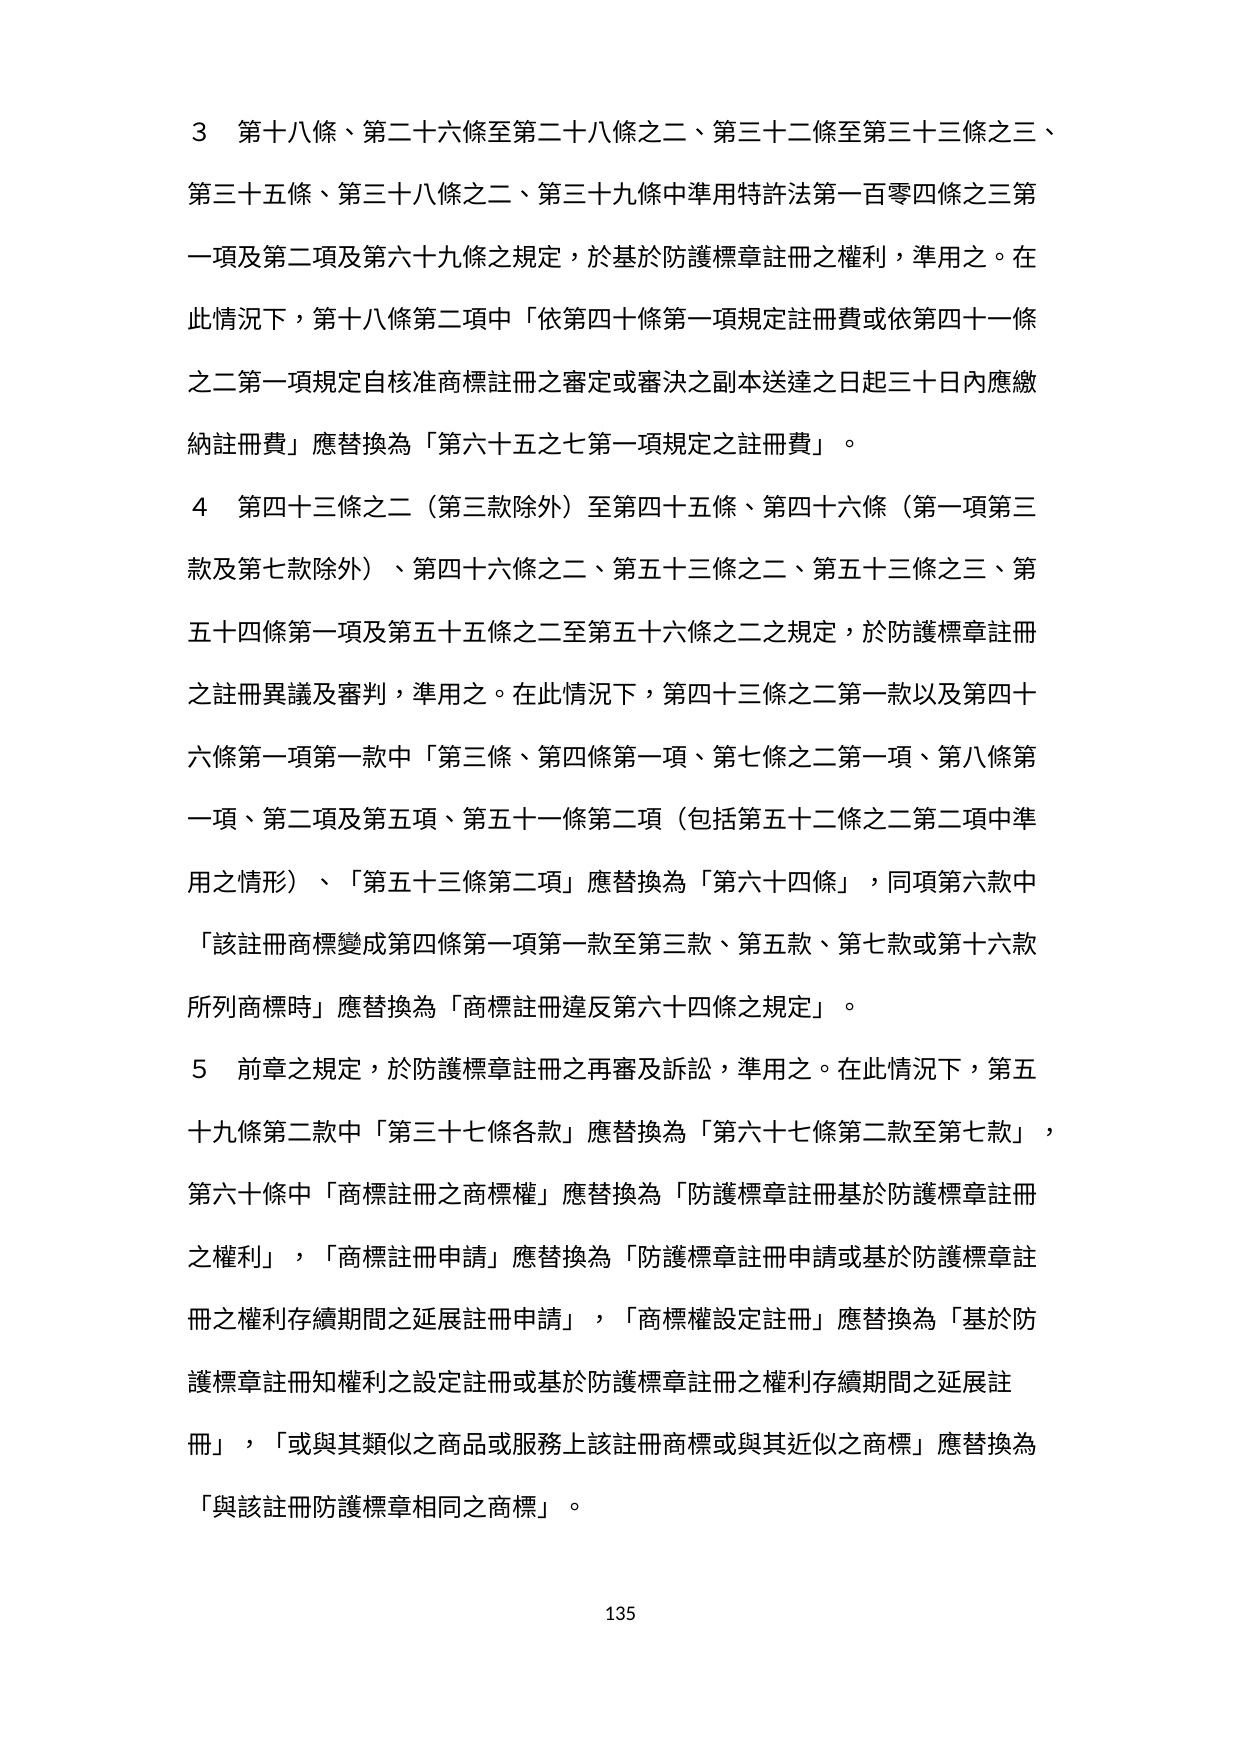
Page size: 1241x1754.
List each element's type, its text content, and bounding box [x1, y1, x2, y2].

text ４ 第四十三條之二（第三款除外）至第四十五條、第四十六條（第一項第三款及第七款除外）、第四十六條之二、第五十三條之二、第五十三條之三、第五十四條第一項及第五十五條之二至第五十六條之二之規定，於防護標章註冊之註冊異議及審判，準用之。在此情況下，第四十三條之二第一款以及第四十六條第一項第一款中「第三條、第四條第一項、第七條之二第一項、第八條第一項、第二項及第五項、第五十一條第二項（包括第五十二條之二第二項中準用之情形）、「第五十三條第二項」應替換為「第六十四條」，同項第六款中「該註冊商標變成第四條第一項第一款至第三款、第五款、第七款或第十六款所列商標時」應替換為「商標註冊違反第六十四條之規定」。 [187, 464, 1053, 1026]
text ３ 第十八條、第二十六條至第二十八條之二、第三十二條至第三十三條之三、第三十五條、第三十八條之二、第三十九條中準用特許法第一百零四條之三第一項及第二項及第六十九條之規定，於基於防護標章註冊之權利，準用之。在此情況下，第十八條第二項中「依第四十條第一項規定註冊費或依第四十一條之二第一項規定自核准商標註冊之審定或審決之副本送達之日起三十日內應繳納註冊費」應替換為「第六十五之七第一項規定之註冊費」。 [187, 89, 1053, 464]
text ５ 前章之規定，於防護標章註冊之再審及訴訟，準用之。在此情況下，第五十九條第二款中「第三十七條各款」應替換為「第六十七條第二款至第七款」，第六十條中「商標註冊之商標權」應替換為「防護標章註冊基於防護標章註冊之權利」，「商標註冊申請」應替換為「防護標章註冊申請或基於防護標章註冊之權利存續期間之延展註冊申請」，「商標權設定註冊」應替換為「基於防護標章註冊知權利之設定註冊或基於防護標章註冊之權利存續期間之延展註冊」，「或與其類似之商品或服務上該註冊商標或與其近似之商標」應替換為「與該註冊防護標章相同之商標」。 [187, 1026, 1053, 1526]
